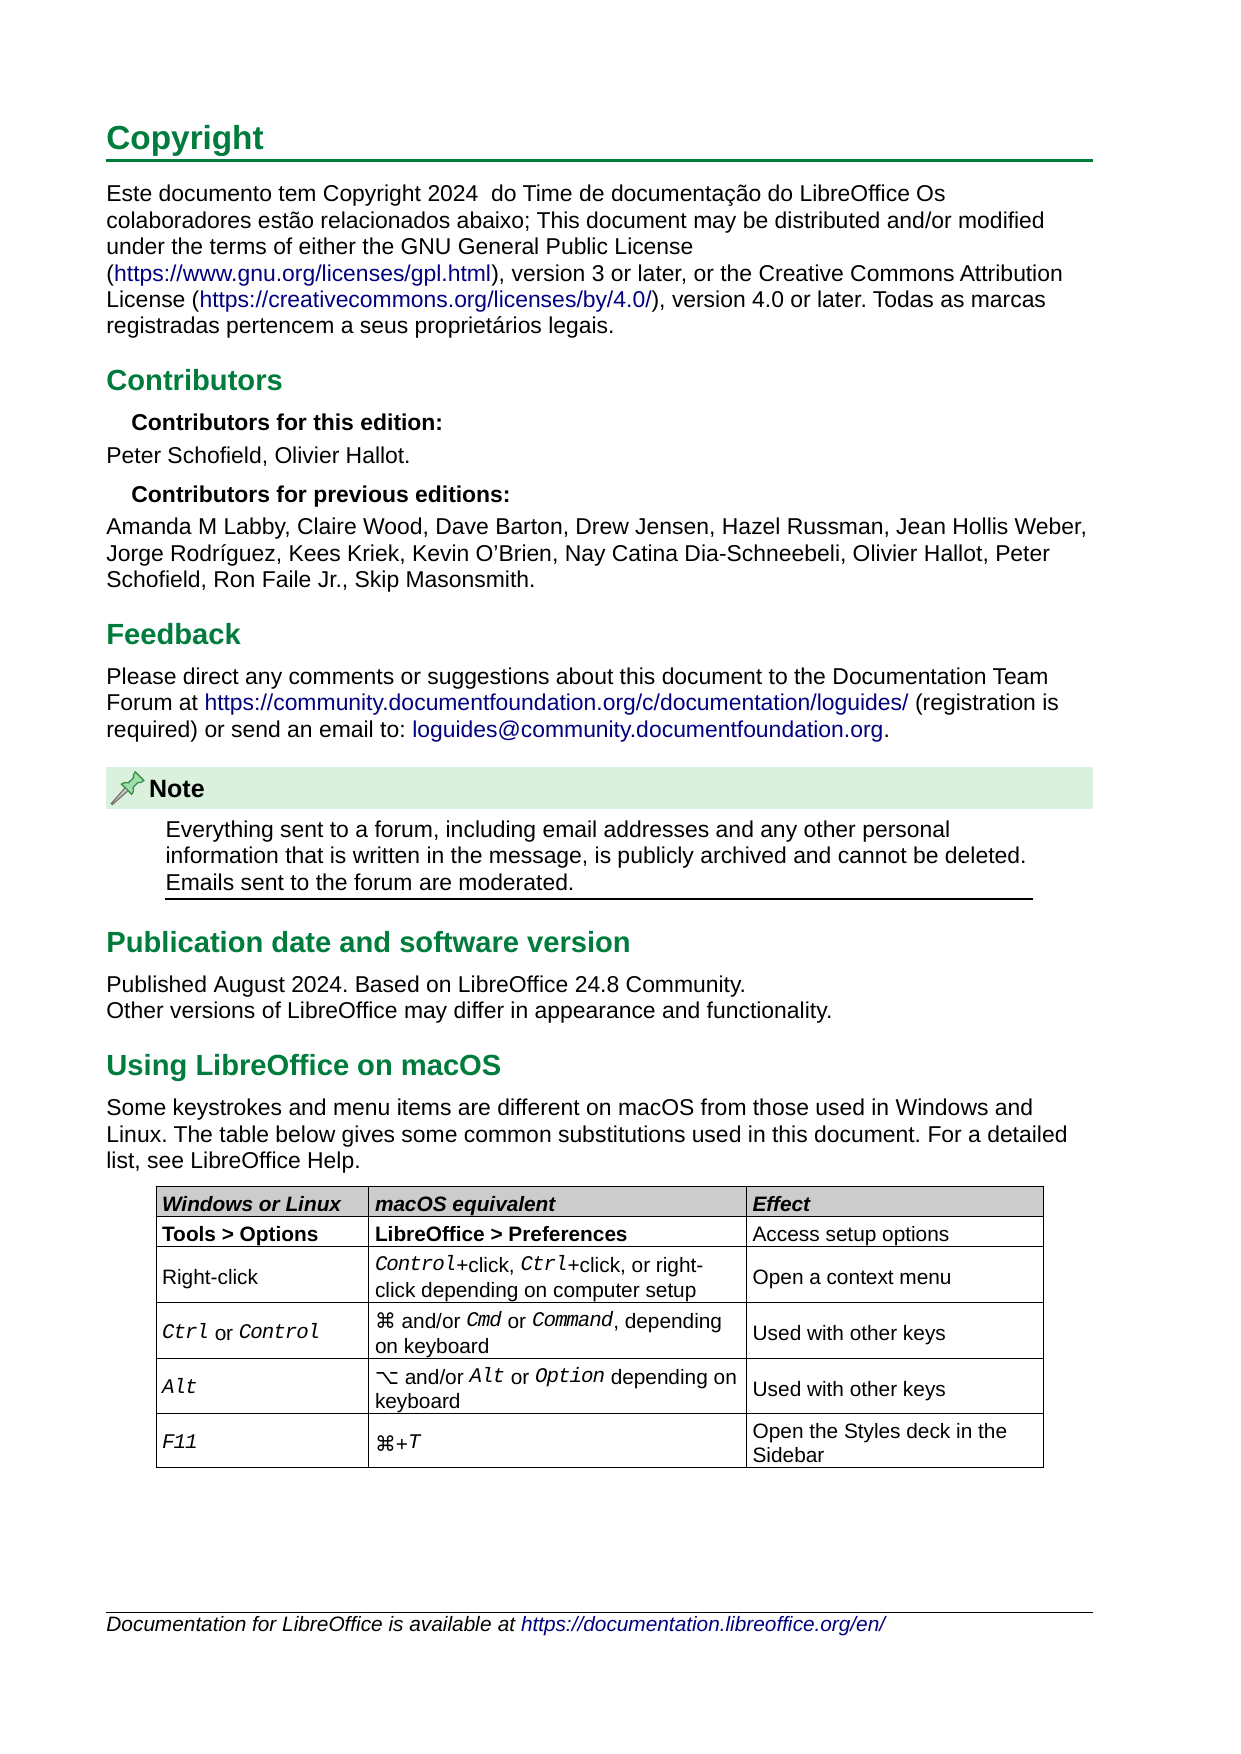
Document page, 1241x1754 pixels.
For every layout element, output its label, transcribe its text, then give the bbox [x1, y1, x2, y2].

table_cell Used with other keys [747, 1303, 1043, 1357]
subtitle Using LibreOffice on macOS [106, 1048, 1093, 1082]
table_header Effect [747, 1187, 1043, 1216]
table_cell ⌥ and/or Alt or Option depending on keyboard [369, 1359, 746, 1413]
subtitle Feedback [106, 617, 1093, 651]
text Please direct any comments or suggestions about this document to the Documentation Team Forum at https://community.documentfoundation.org/c/documentation/loguides/ (registration is required) or send an email to: loguides@community.documentfoundation.org. [106, 663, 1093, 742]
table_cell Access setup options [747, 1217, 1043, 1246]
text Everything sent to a forum, including email addresses and any other personal information that is written in the message, is publicly archived and cannot be deleted. Emails sent to the forum are moderated. [165, 816, 1033, 898]
table_cell Ctrl or Control [157, 1303, 368, 1357]
subtitle Publication date and software version [106, 925, 1093, 958]
table_cell LibreOffice > Preferences [369, 1217, 746, 1246]
text Peter Schofield, Olivier Hallot. [106, 442, 1093, 468]
table_cell ⌘ and/or Cmd or Command, depending on keyboard [369, 1303, 746, 1357]
table_cell Right-click [157, 1247, 368, 1302]
subtitle Note [148, 767, 1093, 809]
table_header macOS equivalent [369, 1187, 746, 1216]
table_cell ⌘+T [369, 1414, 746, 1467]
subtitle Copyright [106, 118, 1093, 159]
subtitle Contributors [106, 363, 1093, 397]
text Contributors for previous editions: [131, 481, 1093, 507]
table_cell F11 [157, 1414, 368, 1467]
table_cell Open the Styles deck in the Sidebar [747, 1414, 1043, 1467]
text Este documento tem Copyright 2024 do Time de documentação do LibreOffice Os colaboradores estão relacionados abaixo; This document may be distributed and/or modified under the terms of either the GNU General Public License (https://www.gnu.org/licenses/gpl.html), version 3 or later, or the Creative Commons Attribution License (https://creativecommons.org/licenses/by/4.0/), version 4.0 or later. Todas as marcas registradas pertencem a seus proprietários legais. [106, 180, 1093, 338]
table_cell Used with other keys [747, 1359, 1043, 1413]
text Some keystrokes and menu items are different on macOS from those used in Windows and Linux. The table below gives some common substitutions used in this document. For a detailed list, see LibreOffice Help. [106, 1094, 1093, 1173]
table_header Windows or Linux [157, 1187, 368, 1216]
text Published August 2024. Based on LibreOffice 24.8 Community. Other versions of LibreOffice may differ in appearance and functionality. [106, 971, 1093, 1023]
text Amanda M Labby, Claire Wood, Dave Barton, Drew Jensen, Hazel Russman, Jean Hollis Weber, Jorge Rodríguez, Kees Kriek, Kevin O’Brien, Nay Catina Dia‑Schneebeli, Olivier Hallot, Peter Schofield, Ron Faile Jr., Skip Masonsmith. [106, 513, 1093, 592]
text Contributors for this edition: [131, 409, 1093, 436]
table_cell Open a context menu [747, 1247, 1043, 1302]
table_cell Control+click, Ctrl+click, or right-click depending on computer setup [369, 1247, 746, 1302]
table_cell Alt [157, 1359, 368, 1413]
table_cell Tools > Options [157, 1217, 368, 1246]
